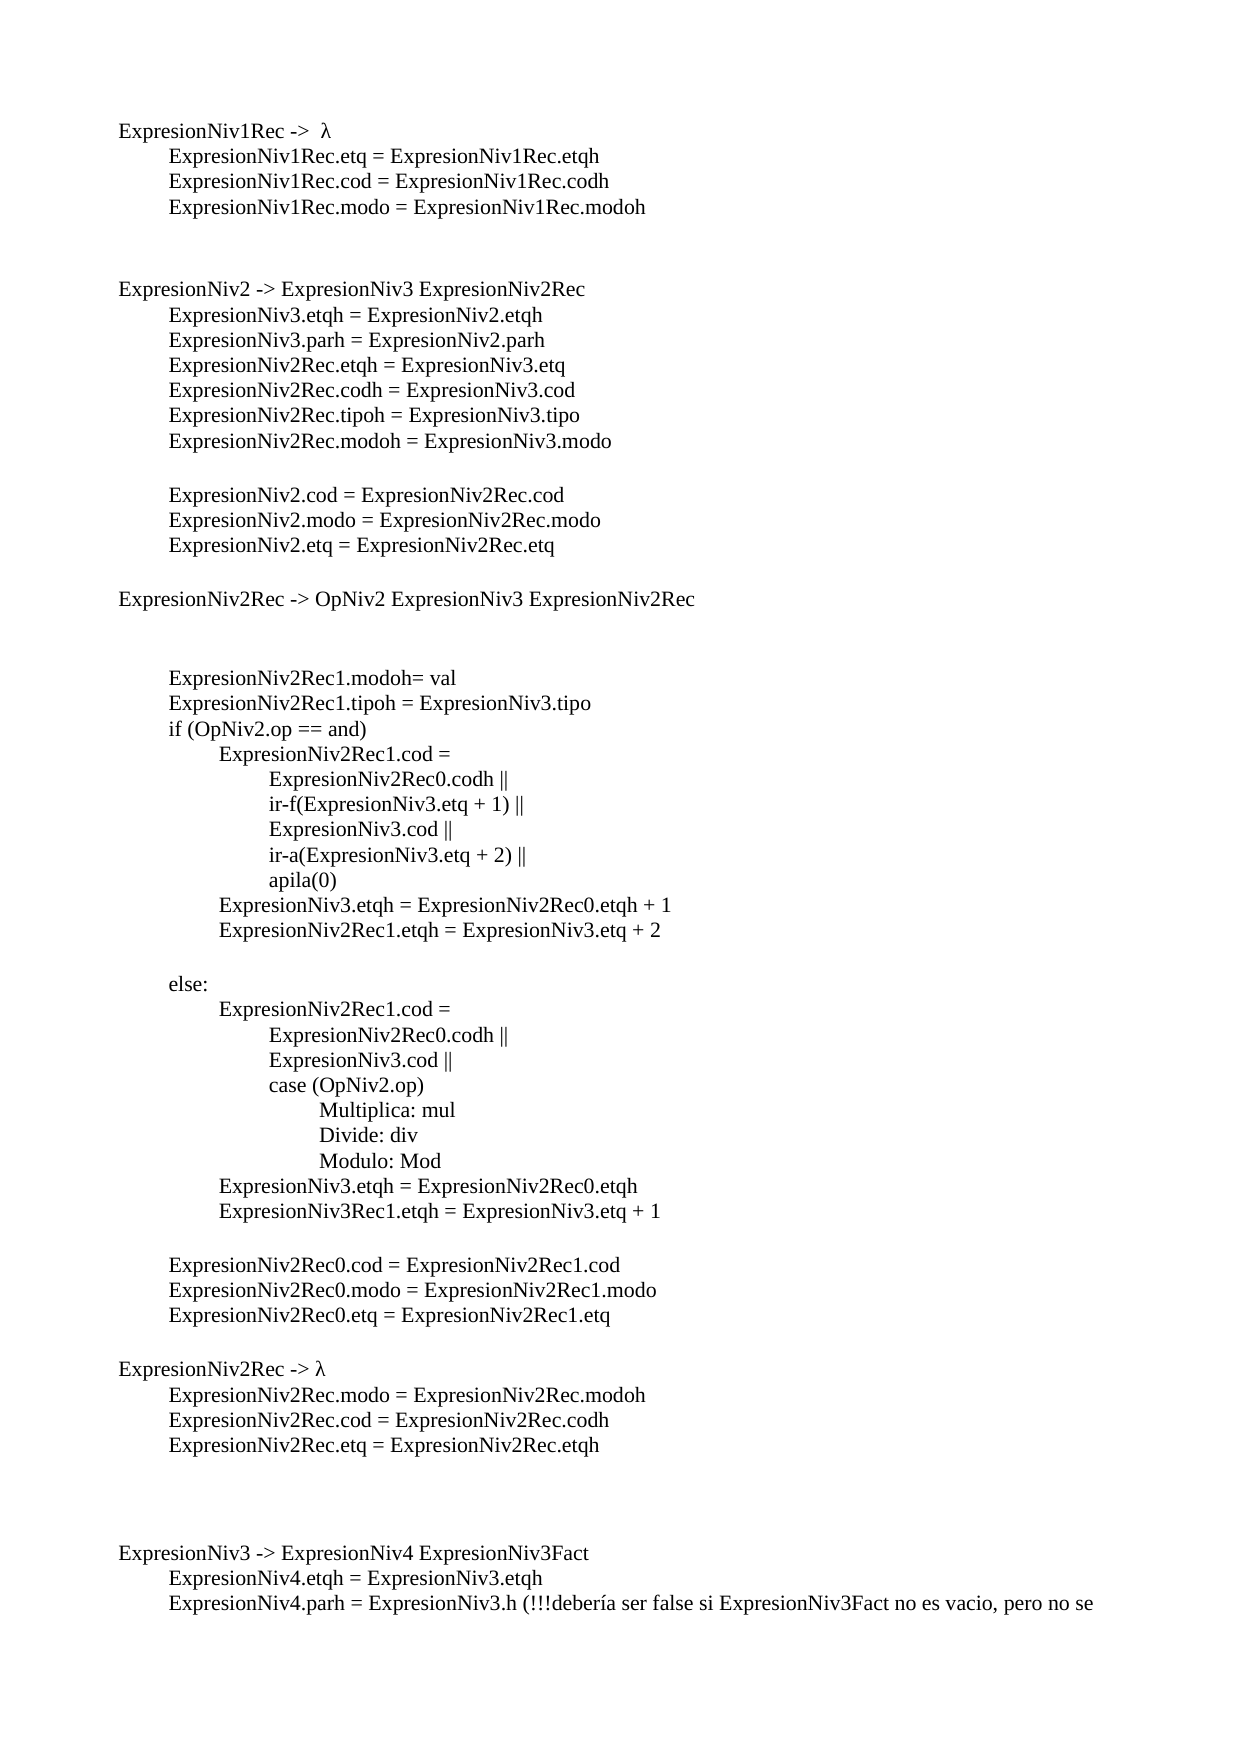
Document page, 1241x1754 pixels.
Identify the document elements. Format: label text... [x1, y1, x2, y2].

text ExpresionNiv2Rec1.etqh = ExpresionNiv3.etq + 2 [118, 917, 1122, 942]
text ExpresionNiv2Rec0.cod = ExpresionNiv2Rec1.cod [118, 1252, 1122, 1277]
text ExpresionNiv1Rec.etq = ExpresionNiv1Rec.etqh [118, 143, 1122, 168]
text ExpresionNiv2Rec.modo = ExpresionNiv2Rec.modoh [118, 1382, 1122, 1407]
text ExpresionNiv1Rec -> λ [118, 118, 1122, 143]
text ExpresionNiv2 -> ExpresionNiv3 ExpresionNiv2Rec [118, 276, 1122, 302]
text ExpresionNiv3 -> ExpresionNiv4 ExpresionNiv3Fact [118, 1540, 1122, 1565]
text ExpresionNiv2Rec1.cod = [118, 741, 1122, 766]
text ExpresionNiv2.modo = ExpresionNiv2Rec.modo [118, 507, 1122, 532]
text ExpresionNiv2Rec0.codh || [118, 766, 1122, 791]
text ir-a(ExpresionNiv3.etq + 2) || [118, 842, 1122, 867]
text ExpresionNiv1Rec.cod = ExpresionNiv1Rec.codh [118, 168, 1122, 194]
text ExpresionNiv2Rec0.modo = ExpresionNiv2Rec1.modo [118, 1277, 1122, 1302]
text ExpresionNiv2.cod = ExpresionNiv2Rec.cod [118, 482, 1122, 507]
text ExpresionNiv3.cod || [118, 1047, 1122, 1072]
text ExpresionNiv2Rec -> λ [118, 1356, 1122, 1382]
text Modulo: Mod [118, 1148, 1122, 1173]
text ExpresionNiv4.parh = ExpresionNiv3.h (!!!debería ser false si ExpresionNiv3Fact no es vacio, pero no se [118, 1590, 1122, 1616]
text ExpresionNiv2.etq = ExpresionNiv2Rec.etq [118, 532, 1122, 557]
text Divide: div [118, 1122, 1122, 1148]
text ExpresionNiv2Rec.codh = ExpresionNiv3.cod [118, 377, 1122, 402]
text ExpresionNiv3.etqh = ExpresionNiv2Rec0.etqh + 1 [118, 892, 1122, 917]
text ExpresionNiv2Rec1.cod = [118, 996, 1122, 1022]
text ExpresionNiv2Rec -> OpNiv2 ExpresionNiv3 ExpresionNiv2Rec [118, 586, 1122, 611]
text ExpresionNiv2Rec0.codh || [118, 1022, 1122, 1047]
text ExpresionNiv2Rec.etqh = ExpresionNiv3.etq [118, 352, 1122, 377]
text ExpresionNiv2Rec.modoh = ExpresionNiv3.modo [118, 428, 1122, 453]
text ExpresionNiv3Rec1.etqh = ExpresionNiv3.etq + 1 [118, 1198, 1122, 1223]
text Multiplica: mul [118, 1097, 1122, 1122]
text ExpresionNiv3.etqh = ExpresionNiv2.etqh [118, 302, 1122, 327]
text else: [118, 971, 1122, 996]
text case (OpNiv2.op) [118, 1072, 1122, 1097]
text ir-f(ExpresionNiv3.etq + 1) || [118, 791, 1122, 816]
text ExpresionNiv2Rec.cod = ExpresionNiv2Rec.codh [118, 1407, 1122, 1432]
text ExpresionNiv2Rec.etq = ExpresionNiv2Rec.etqh [118, 1432, 1122, 1457]
text ExpresionNiv2Rec.tipoh = ExpresionNiv3.tipo [118, 402, 1122, 428]
text ExpresionNiv3.etqh = ExpresionNiv2Rec0.etqh [118, 1173, 1122, 1198]
text ExpresionNiv1Rec.modo = ExpresionNiv1Rec.modoh [118, 194, 1122, 219]
text ExpresionNiv4.etqh = ExpresionNiv3.etqh [118, 1565, 1122, 1590]
text ExpresionNiv2Rec0.etq = ExpresionNiv2Rec1.etq [118, 1302, 1122, 1328]
text ExpresionNiv2Rec1.modoh= val [118, 665, 1122, 690]
text ExpresionNiv2Rec1.tipoh = ExpresionNiv3.tipo [118, 690, 1122, 716]
text apila(0) [118, 867, 1122, 892]
text ExpresionNiv3.cod || [118, 816, 1122, 842]
text ExpresionNiv3.parh = ExpresionNiv2.parh [118, 327, 1122, 352]
text if (OpNiv2.op == and) [118, 716, 1122, 741]
